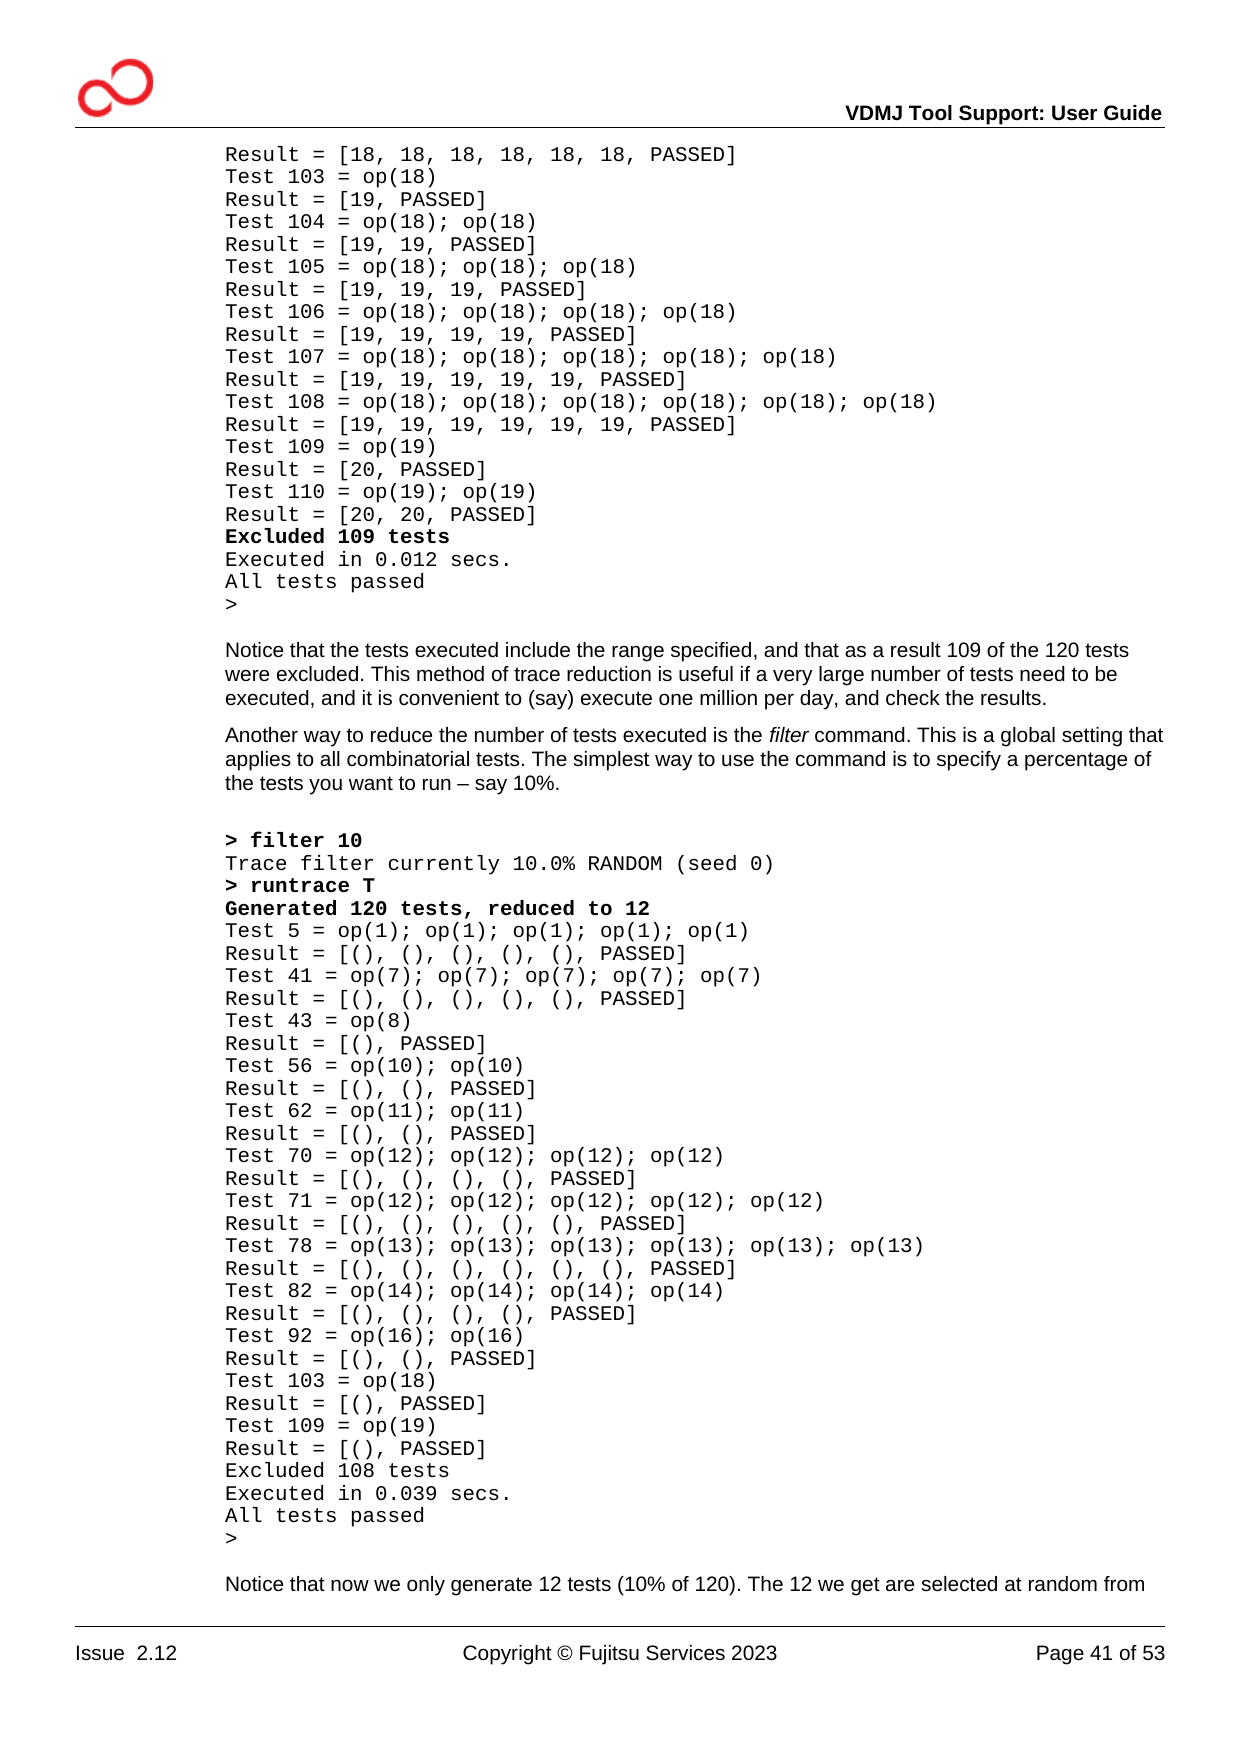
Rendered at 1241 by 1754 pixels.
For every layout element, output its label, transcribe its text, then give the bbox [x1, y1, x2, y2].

text Another way to reduce the number of tests executed is the filter command. This is a global setting that applies to all combinatorial tests. The simplest way to use the command is to specify a percentage of the tests you want to run – say 10%. [225, 723, 1165, 795]
text Test 62 = op(11); op(11) [225, 1100, 1165, 1122]
picture [78, 52, 153, 127]
text Test 109 = op(19) [225, 436, 1165, 458]
text Test 70 = op(12); op(12); op(12); op(12) [225, 1145, 1165, 1167]
text Test 78 = op(13); op(13); op(13); op(13); op(13); op(13) [225, 1235, 1165, 1257]
text All tests passed [225, 571, 1165, 593]
text Test 103 = op(18) [225, 1370, 1165, 1392]
text Excluded 108 tests [225, 1460, 1165, 1482]
text Test 43 = op(8) [225, 1010, 1165, 1032]
text Test 56 = op(10); op(10) [225, 1055, 1165, 1077]
text Test 110 = op(19); op(19) [225, 481, 1165, 503]
text Result = [(), (), (), (), (), PASSED] [225, 942, 1165, 965]
text Result = [20, 20, PASSED] [225, 503, 1165, 526]
text > filter 10 [225, 830, 1165, 852]
text Test 108 = op(18); op(18); op(18); op(18); op(18); op(18) [225, 391, 1165, 413]
text Test 92 = op(16); op(16) [225, 1325, 1165, 1347]
text Test 105 = op(18); op(18); op(18) [225, 256, 1165, 278]
text > [225, 1527, 1165, 1550]
text Result = [(), (), (), (), (), (), PASSED] [225, 1257, 1165, 1280]
text > [225, 593, 1165, 616]
text Test 106 = op(18); op(18); op(18); op(18) [225, 301, 1165, 323]
text Result = [19, 19, 19, 19, PASSED] [225, 323, 1165, 346]
text Result = [(), (), PASSED] [225, 1347, 1165, 1370]
text Result = [19, 19, 19, 19, 19, 19, PASSED] [225, 413, 1165, 436]
text Result = [18, 18, 18, 18, 18, 18, PASSED] [225, 143, 1165, 166]
text Result = [19, 19, PASSED] [225, 233, 1165, 256]
text > runtrace T [225, 875, 1165, 897]
text Result = [(), (), PASSED] [225, 1077, 1165, 1100]
text Result = [(), PASSED] [225, 1437, 1165, 1460]
text Test 5 = op(1); op(1); op(1); op(1); op(1) [225, 920, 1165, 942]
text Result = [(), (), (), (), (), PASSED] [225, 987, 1165, 1010]
text Test 103 = op(18) [225, 166, 1165, 188]
text Generated 120 tests, reduced to 12 [225, 897, 1165, 920]
text Test 41 = op(7); op(7); op(7); op(7); op(7) [225, 965, 1165, 987]
text Result = [(), PASSED] [225, 1392, 1165, 1415]
text Test 109 = op(19) [225, 1415, 1165, 1437]
text Result = [(), (), (), (), PASSED] [225, 1167, 1165, 1190]
text Notice that the tests executed include the range specified, and that as a result 109 of the 120 tests were excluded. This method of trace reduction is useful if a very large number of tests need to be executed, and it is convenient to (say) execute one million per day, and check the results. [225, 638, 1165, 710]
text Result = [19, PASSED] [225, 188, 1165, 211]
text Result = [(), (), (), (), (), PASSED] [225, 1212, 1165, 1235]
text All tests passed [225, 1505, 1165, 1527]
text Trace filter currently 10.0% RANDOM (seed 0) [225, 852, 1165, 875]
text Notice that now we only generate 12 tests (10% of 120). The 12 we get are selected at random from [225, 1572, 1165, 1596]
text Test 82 = op(14); op(14); op(14); op(14) [225, 1280, 1165, 1302]
text Result = [(), (), PASSED] [225, 1122, 1165, 1145]
text Executed in 0.012 secs. [225, 548, 1165, 571]
text Result = [19, 19, 19, 19, 19, PASSED] [225, 368, 1165, 391]
text Result = [(), (), (), (), PASSED] [225, 1302, 1165, 1325]
text Test 107 = op(18); op(18); op(18); op(18); op(18) [225, 346, 1165, 368]
text Excluded 109 tests [225, 526, 1165, 548]
text Test 71 = op(12); op(12); op(12); op(12); op(12) [225, 1190, 1165, 1212]
text Result = [20, PASSED] [225, 458, 1165, 481]
text Result = [(), PASSED] [225, 1032, 1165, 1055]
text Test 104 = op(18); op(18) [225, 211, 1165, 233]
text Result = [19, 19, 19, PASSED] [225, 278, 1165, 301]
text Executed in 0.039 secs. [225, 1482, 1165, 1505]
